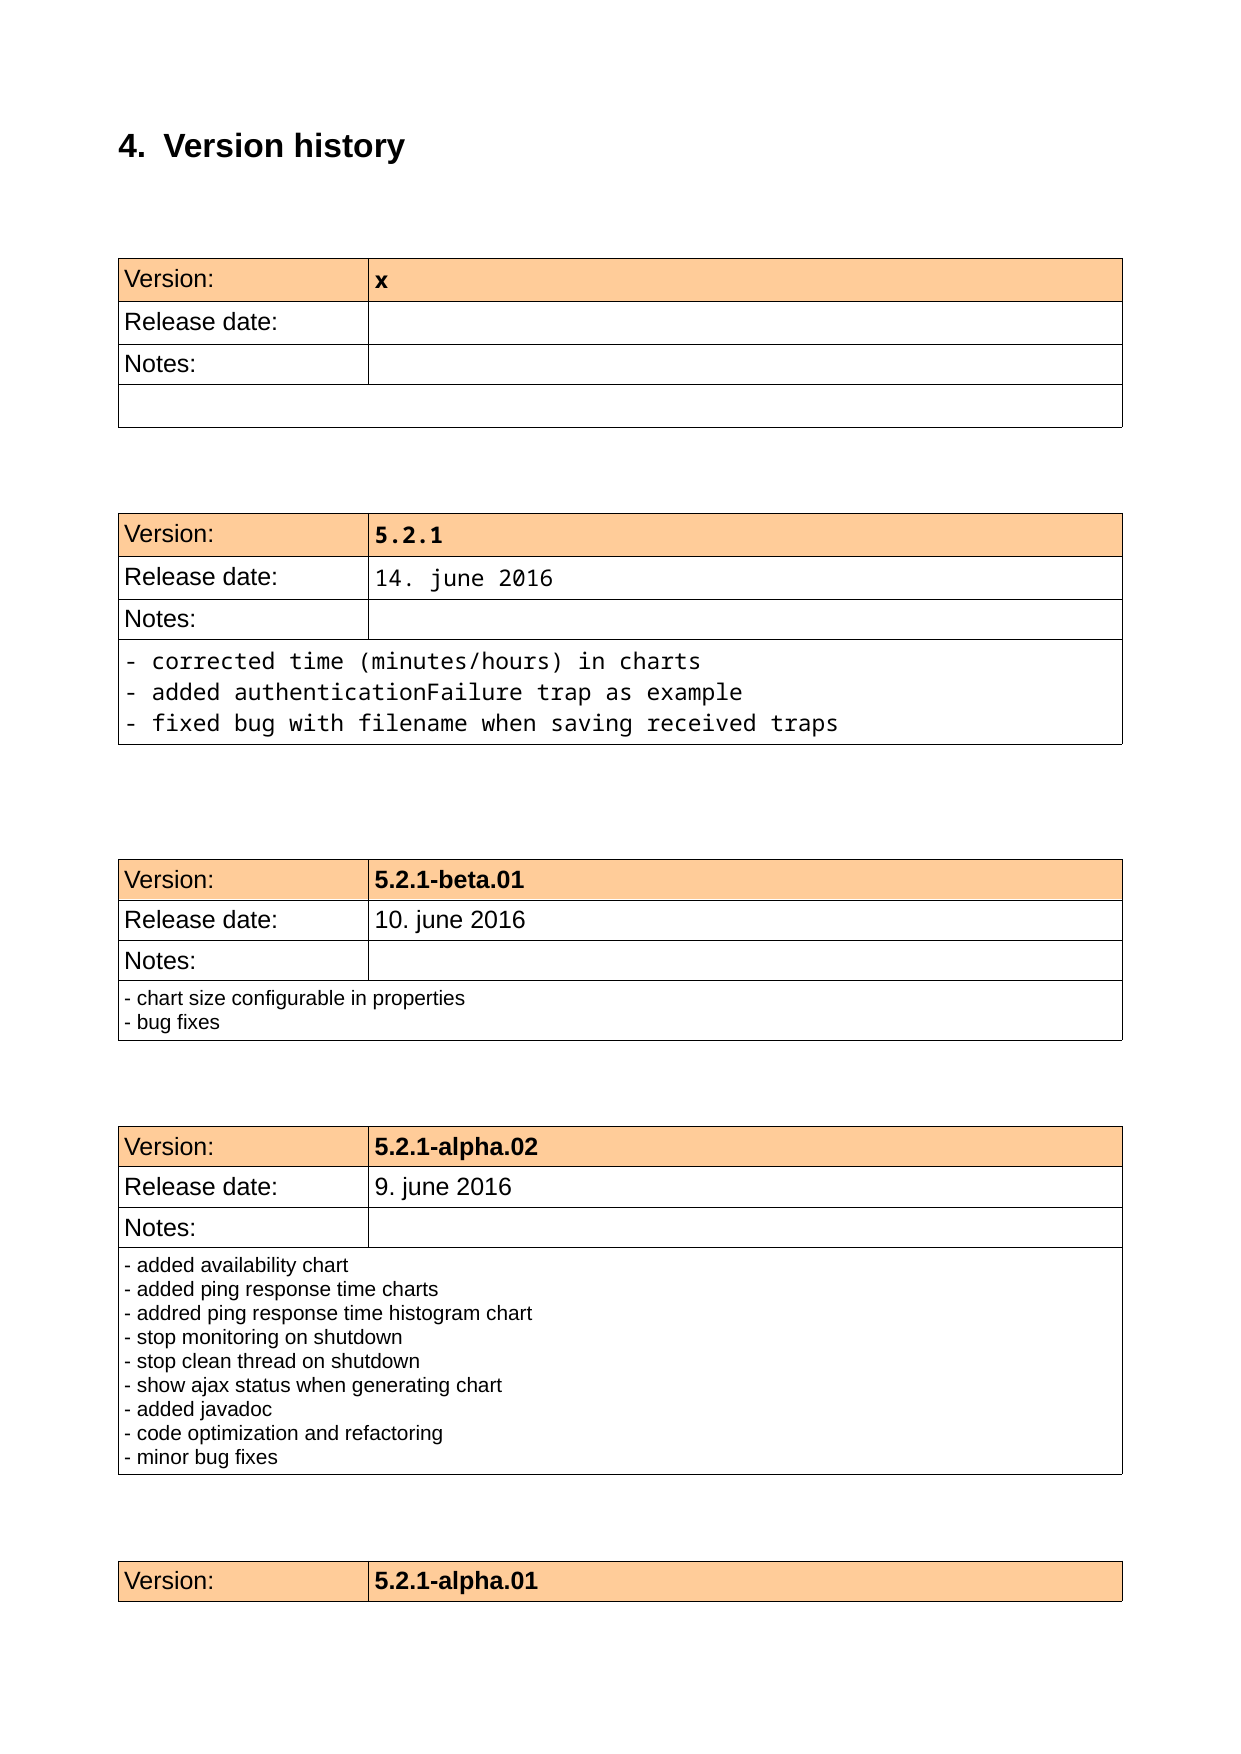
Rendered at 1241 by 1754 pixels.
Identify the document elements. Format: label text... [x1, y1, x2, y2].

table_cell [369, 600, 1122, 639]
table_header Version: [119, 860, 368, 899]
table_header Version: [119, 1127, 368, 1166]
table_cell 10. june 2016 [369, 901, 1122, 940]
table_cell Release date: [119, 901, 368, 940]
table_cell Release date: [119, 1167, 368, 1207]
table_cell [369, 941, 1122, 980]
table_cell Release date: [119, 557, 368, 598]
table_cell Notes: [119, 941, 368, 980]
table_cell 9. june 2016 [369, 1167, 1122, 1207]
table_header 5.2.1-alpha.01 [369, 1562, 1122, 1601]
table_cell Notes: [119, 345, 368, 384]
table_header 5.2.1 [369, 514, 1122, 556]
table_header x [369, 259, 1122, 301]
table_cell - corrected time (minutes/hours) in charts - added authenticationFailure trap as example - fixed bug with filename when saving received traps [119, 640, 1122, 744]
table_cell Notes: [119, 600, 368, 639]
table_header 5.2.1-alpha.02 [369, 1127, 1122, 1166]
table_header 5.2.1-beta.01 [369, 860, 1122, 899]
table_cell [119, 385, 1122, 427]
table_cell [369, 302, 1122, 343]
table_cell - added availability chart - added ping response time charts - addred ping response time histogram chart - stop monitoring on shutdown - stop clean thread on shutdown - show ajax status when generating chart - added javadoc - code optimization and refactoring - minor bug fixes [119, 1248, 1122, 1474]
table_header Version: [119, 259, 368, 301]
subtitle Version history [118, 126, 1122, 164]
table_header Version: [119, 514, 368, 556]
table_header Version: [119, 1562, 368, 1601]
table_cell [369, 1208, 1122, 1247]
table_cell Notes: [119, 1208, 368, 1247]
table_cell 14. june 2016 [369, 557, 1122, 598]
table_cell Release date: [119, 302, 368, 343]
table_cell - chart size configurable in properties - bug fixes [119, 981, 1122, 1040]
table_cell [369, 345, 1122, 384]
